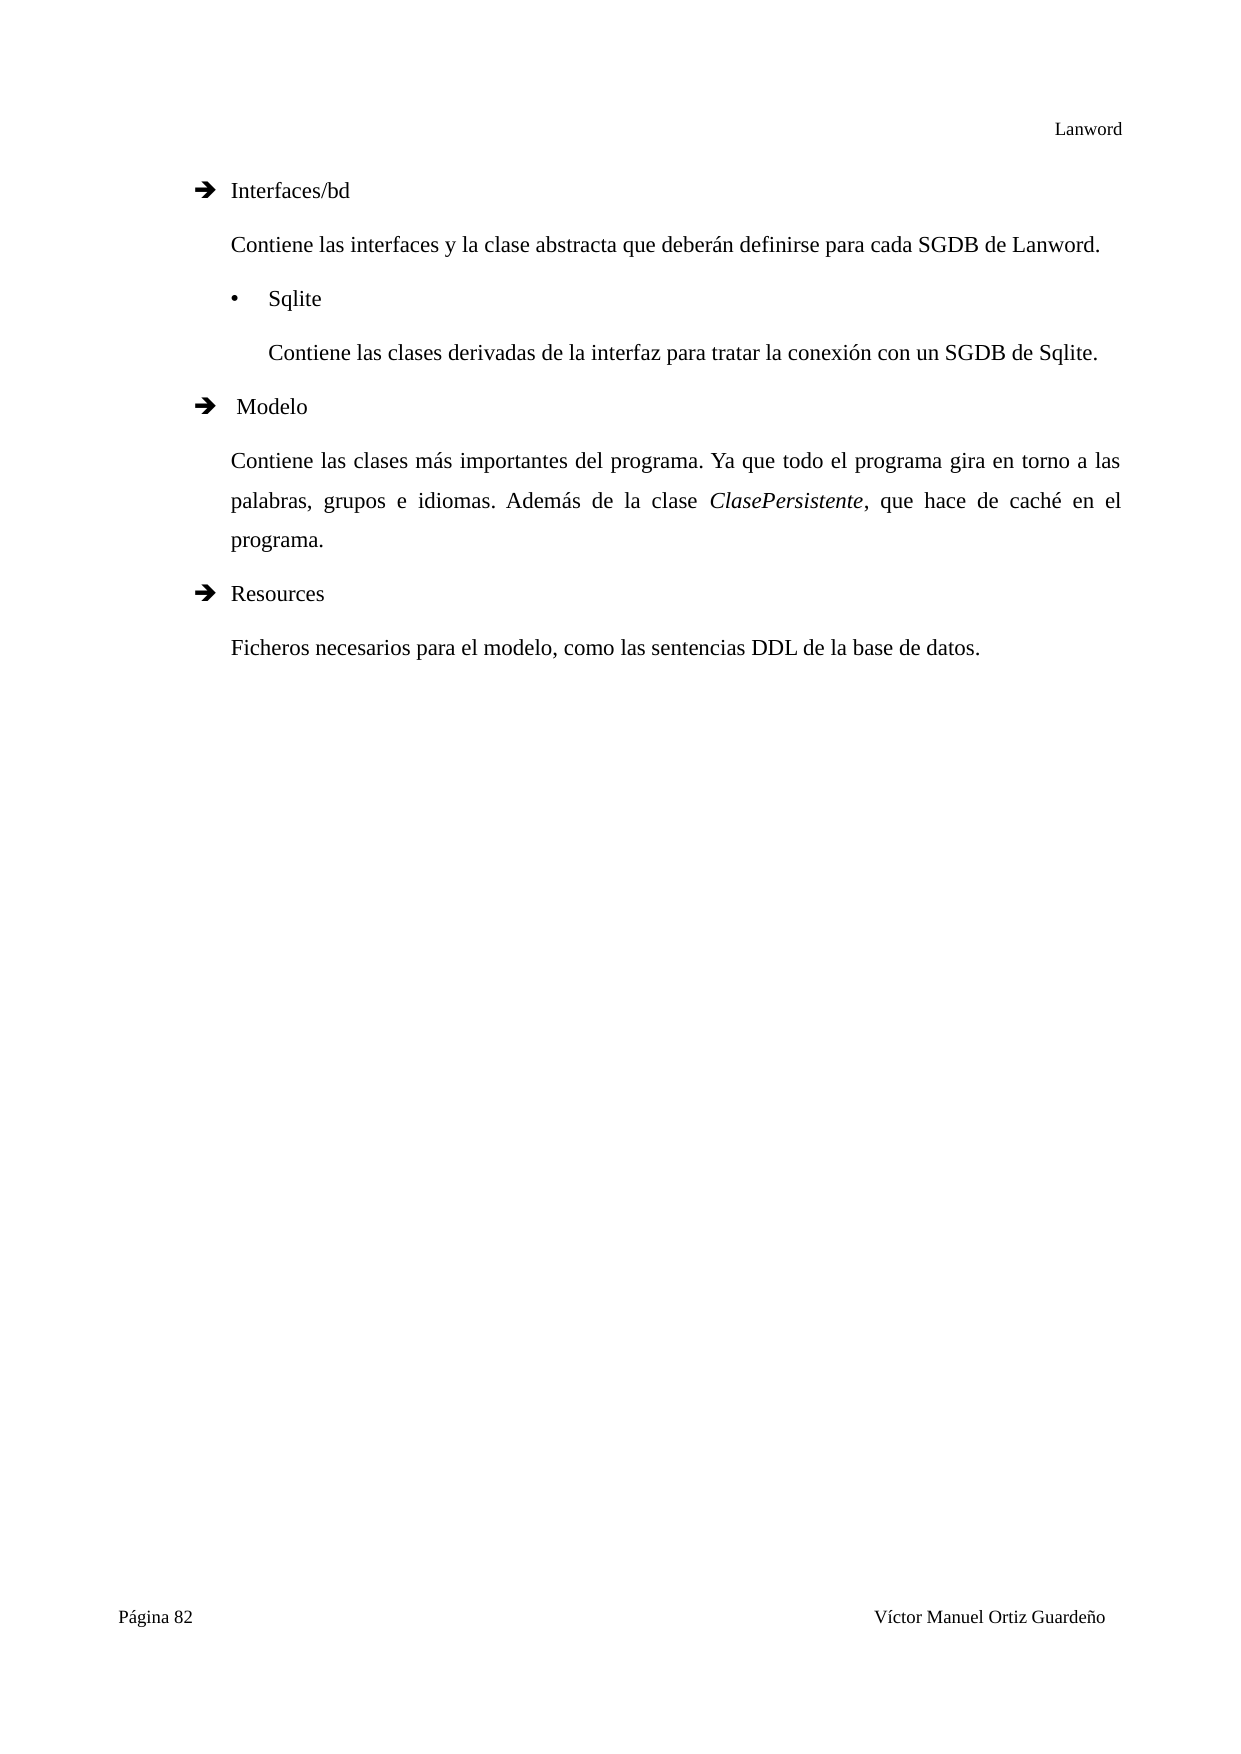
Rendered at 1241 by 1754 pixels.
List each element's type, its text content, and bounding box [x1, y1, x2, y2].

list Resources [193, 580, 1122, 607]
list Contiene las clases más importantes del programa. Ya que todo el programa gira en torno a las palabras, grupos e idiomas. Además de la clase ClasePersistente, que hace de caché en el programa. [193, 447, 1122, 553]
list Contiene las interfaces y la clase abstracta que deberán definirse para cada SGDB de Lanword. [193, 231, 1122, 257]
list Ficheros necesarios para el modelo, como las sentencias DDL de la base de datos. [193, 634, 1122, 661]
list Interfaces/bd [193, 177, 1122, 203]
list Modelo [193, 393, 1122, 420]
list Contiene las clases derivadas de la interfaz para tratar la conexión con un SGDB de Sqlite. [231, 339, 1122, 366]
list Sqlite [231, 285, 1122, 312]
